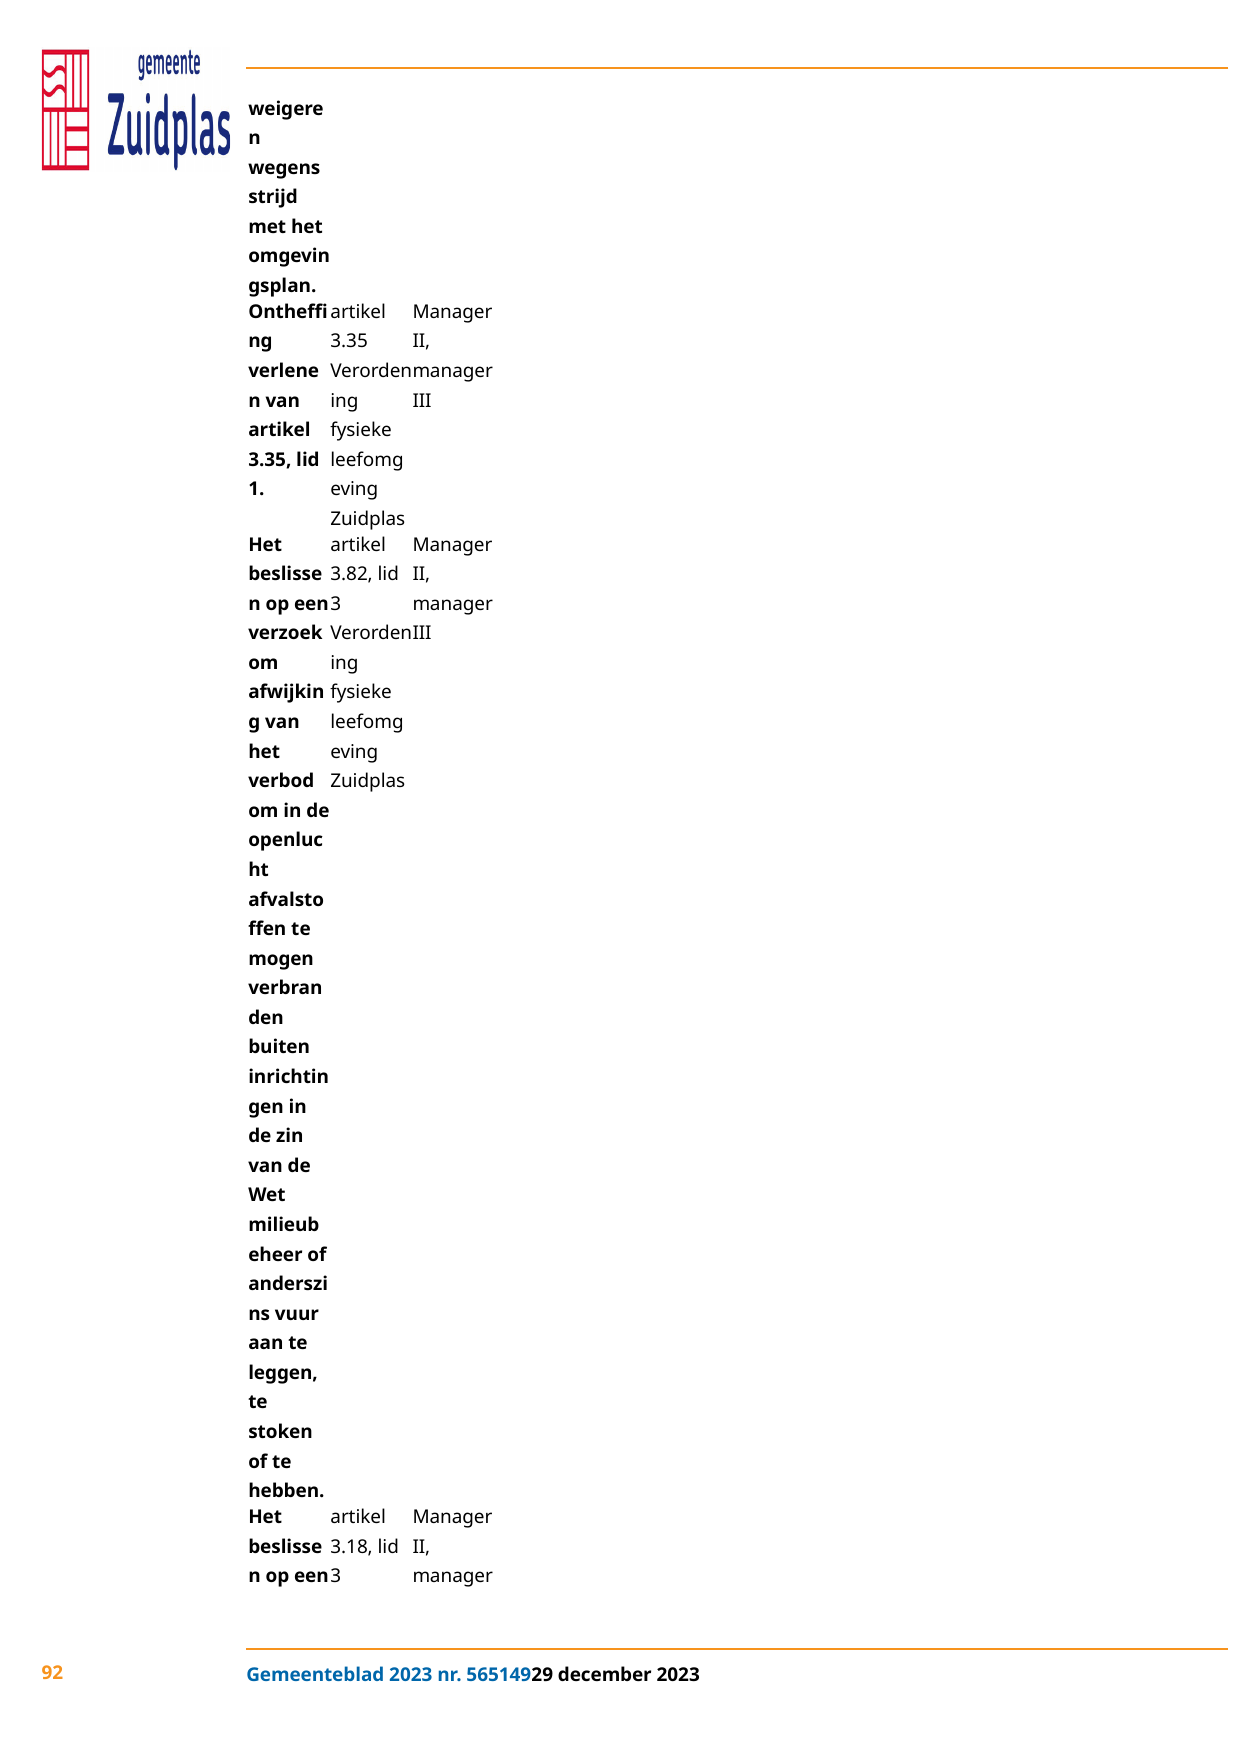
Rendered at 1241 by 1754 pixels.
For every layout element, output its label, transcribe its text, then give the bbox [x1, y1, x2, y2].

table_cell [577, 531, 659, 1503]
table_cell [494, 95, 577, 298]
table_cell [494, 1503, 577, 1588]
table_cell artikel 3.18, lid 3 [330, 1503, 412, 1588]
picture [41, 47, 231, 172]
table_cell Manager II, manager III [412, 531, 494, 1503]
table_cell [577, 1503, 659, 1588]
table_cell [330, 95, 412, 298]
table_cell artikel 3.35 Verordening fysieke leefomgeving Zuidplas [330, 298, 412, 531]
table_cell Manager II, manager III [412, 298, 494, 531]
table_cell [494, 298, 577, 531]
table_cell Ontheffing verlenen van artikel 3.35, lid 1. [248, 298, 330, 531]
table_cell artikel 3.82, lid 3 Verordening fysieke leefomgeving Zuidplas [330, 531, 412, 1503]
table_cell weigeren wegens strijd met het omgevingsplan. [248, 95, 330, 298]
table_cell [412, 95, 494, 298]
table_cell Het beslissen op een [248, 1503, 330, 1588]
table_cell [577, 95, 659, 298]
table_cell Manager II, manager [412, 1503, 494, 1588]
table_cell Het beslissen op een verzoek om afwijking van het verbod om in de openlucht afvalstoffen te mogen verbranden buiten inrichtingen in de zin van de Wet milieubeheer of anderszins vuur aan te leggen, te stoken of te hebben. [248, 531, 330, 1503]
table_cell [577, 298, 659, 531]
table_cell [494, 531, 577, 1503]
